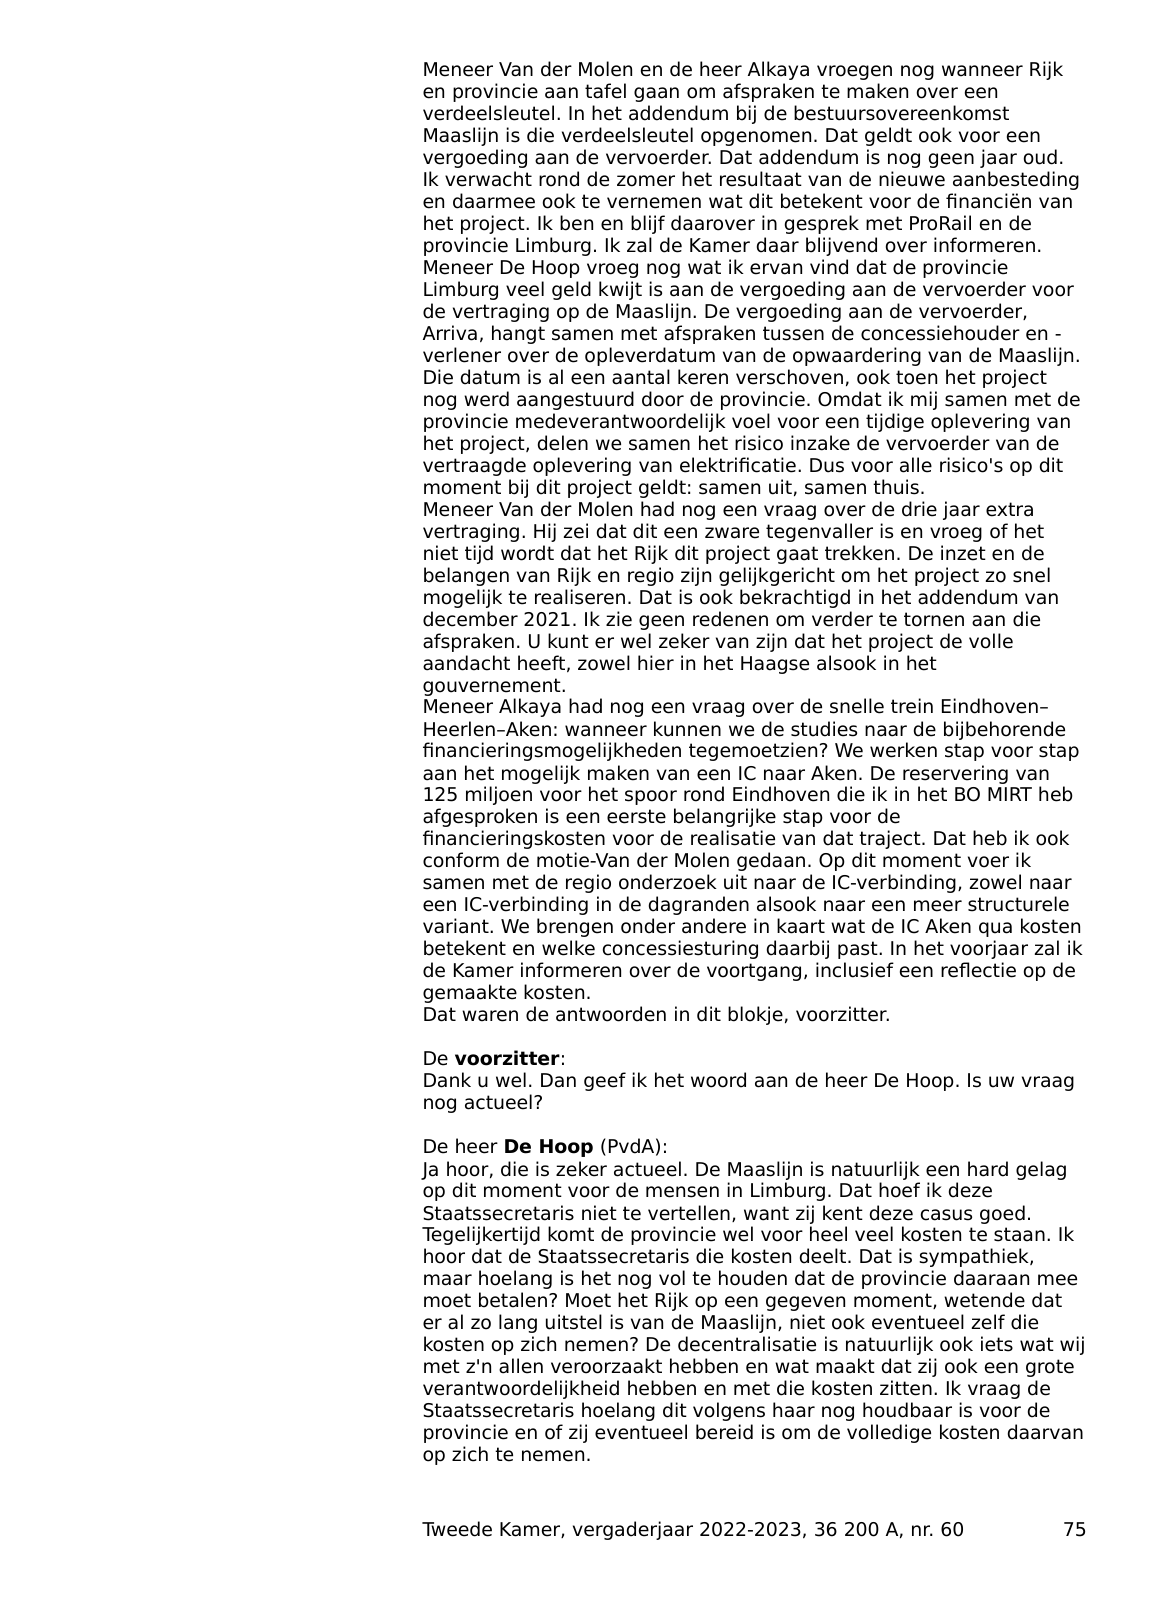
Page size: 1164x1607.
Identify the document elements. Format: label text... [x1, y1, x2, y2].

text De heer De Hoop (PvdA): [422, 1136, 1087, 1158]
text Meneer De Hoop vroeg nog wat ik ervan vind dat de provincie Limburg veel geld kwijt is aan de vergoeding aan de vervoerder voor de vertraging op de Maaslijn. De vergoeding aan de vervoerder, Arriva, hangt samen met afspraken tussen de concessiehouder en -verlener over de opleverdatum van de opwaardering van de Maaslijn. Die datum is al een aantal keren verschoven, ook toen het project nog werd aangestuurd door de provincie. Omdat ik mij samen met de provincie medeverantwoordelijk voel voor een tijdige oplevering van het project, delen we samen het risico inzake de vervoerder van de vertraagde oplevering van elektrificatie. Dus voor alle risico's op dit moment bij dit project geldt: samen uit, samen thuis. [422, 257, 1087, 499]
text Dat waren de antwoorden in dit blokje, voorzitter. [422, 1004, 1087, 1026]
text De voorzitter: [422, 1048, 1087, 1070]
text Ja hoor, die is zeker actueel. De Maaslijn is natuurlijk een hard gelag op dit moment voor de mensen in Limburg. Dat hoef ik deze Staatssecretaris niet te vertellen, want zij kent deze casus goed. Tegelijkertijd komt de provincie wel voor heel veel kosten te staan. Ik hoor dat de Staatssecretaris die kosten deelt. Dat is sympathiek, maar hoelang is het nog vol te houden dat de provincie daaraan mee moet betalen? Moet het Rijk op een gegeven moment, wetende dat er al zo lang uitstel is van de Maaslijn, niet ook eventueel zelf die kosten op zich nemen? De decentralisatie is natuurlijk ook iets wat wij met z'n allen veroorzaakt hebben en wat maakt dat zij ook een grote verantwoordelijkheid hebben en met die kosten zitten. Ik vraag de Staatssecretaris hoelang dit volgens haar nog houdbaar is voor de provincie en of zij eventueel bereid is om de volledige kosten daarvan op zich te nemen. [422, 1158, 1087, 1466]
text Meneer Alkaya had nog een vraag over de snelle trein Eindhoven–Heerlen–Aken: wanneer kunnen we de studies naar de bijbehorende financieringsmogelijkheden tegemoetzien? We werken stap voor stap aan het mogelijk maken van een IC naar Aken. De reservering van 125 miljoen voor het spoor rond Eindhoven die ik in het BO MIRT heb afgesproken is een eerste belangrijke stap voor de financieringskosten voor de realisatie van dat traject. Dat heb ik ook conform de motie-Van der Molen gedaan. Op dit moment voer ik samen met de regio onderzoek uit naar de IC-verbinding, zowel naar een IC-verbinding in de dagranden alsook naar een meer structurele variant. We brengen onder andere in kaart wat de IC Aken qua kosten betekent en welke concessiesturing daarbij past. In het voorjaar zal ik de Kamer informeren over de voortgang, inclusief een reflectie op de gemaakte kosten. [422, 696, 1087, 1004]
text Meneer Van der Molen had nog een vraag over de drie jaar extra vertraging. Hij zei dat dit een zware tegenvaller is en vroeg of het niet tijd wordt dat het Rijk dit project gaat trekken. De inzet en de belangen van Rijk en regio zijn gelijkgericht om het project zo snel mogelijk te realiseren. Dat is ook bekrachtigd in het addendum van december 2021. Ik zie geen redenen om verder te tornen aan die afspraken. U kunt er wel zeker van zijn dat het project de volle aandacht heeft, zowel hier in het Haagse alsook in het gouvernement. [422, 499, 1087, 696]
text Dank u wel. Dan geef ik het woord aan de heer De Hoop. Is uw vraag nog actueel? [422, 1070, 1087, 1114]
text Meneer Van der Molen en de heer Alkaya vroegen nog wanneer Rijk en provincie aan tafel gaan om afspraken te maken over een verdeelsleutel. In het addendum bij de bestuursovereenkomst Maaslijn is die verdeelsleutel opgenomen. Dat geldt ook voor een vergoeding aan de vervoerder. Dat addendum is nog geen jaar oud. Ik verwacht rond de zomer het resultaat van de nieuwe aanbesteding en daarmee ook te vernemen wat dit betekent voor de financiën van het project. Ik ben en blijf daarover in gesprek met ProRail en de provincie Limburg. Ik zal de Kamer daar blijvend over informeren. [422, 59, 1087, 257]
